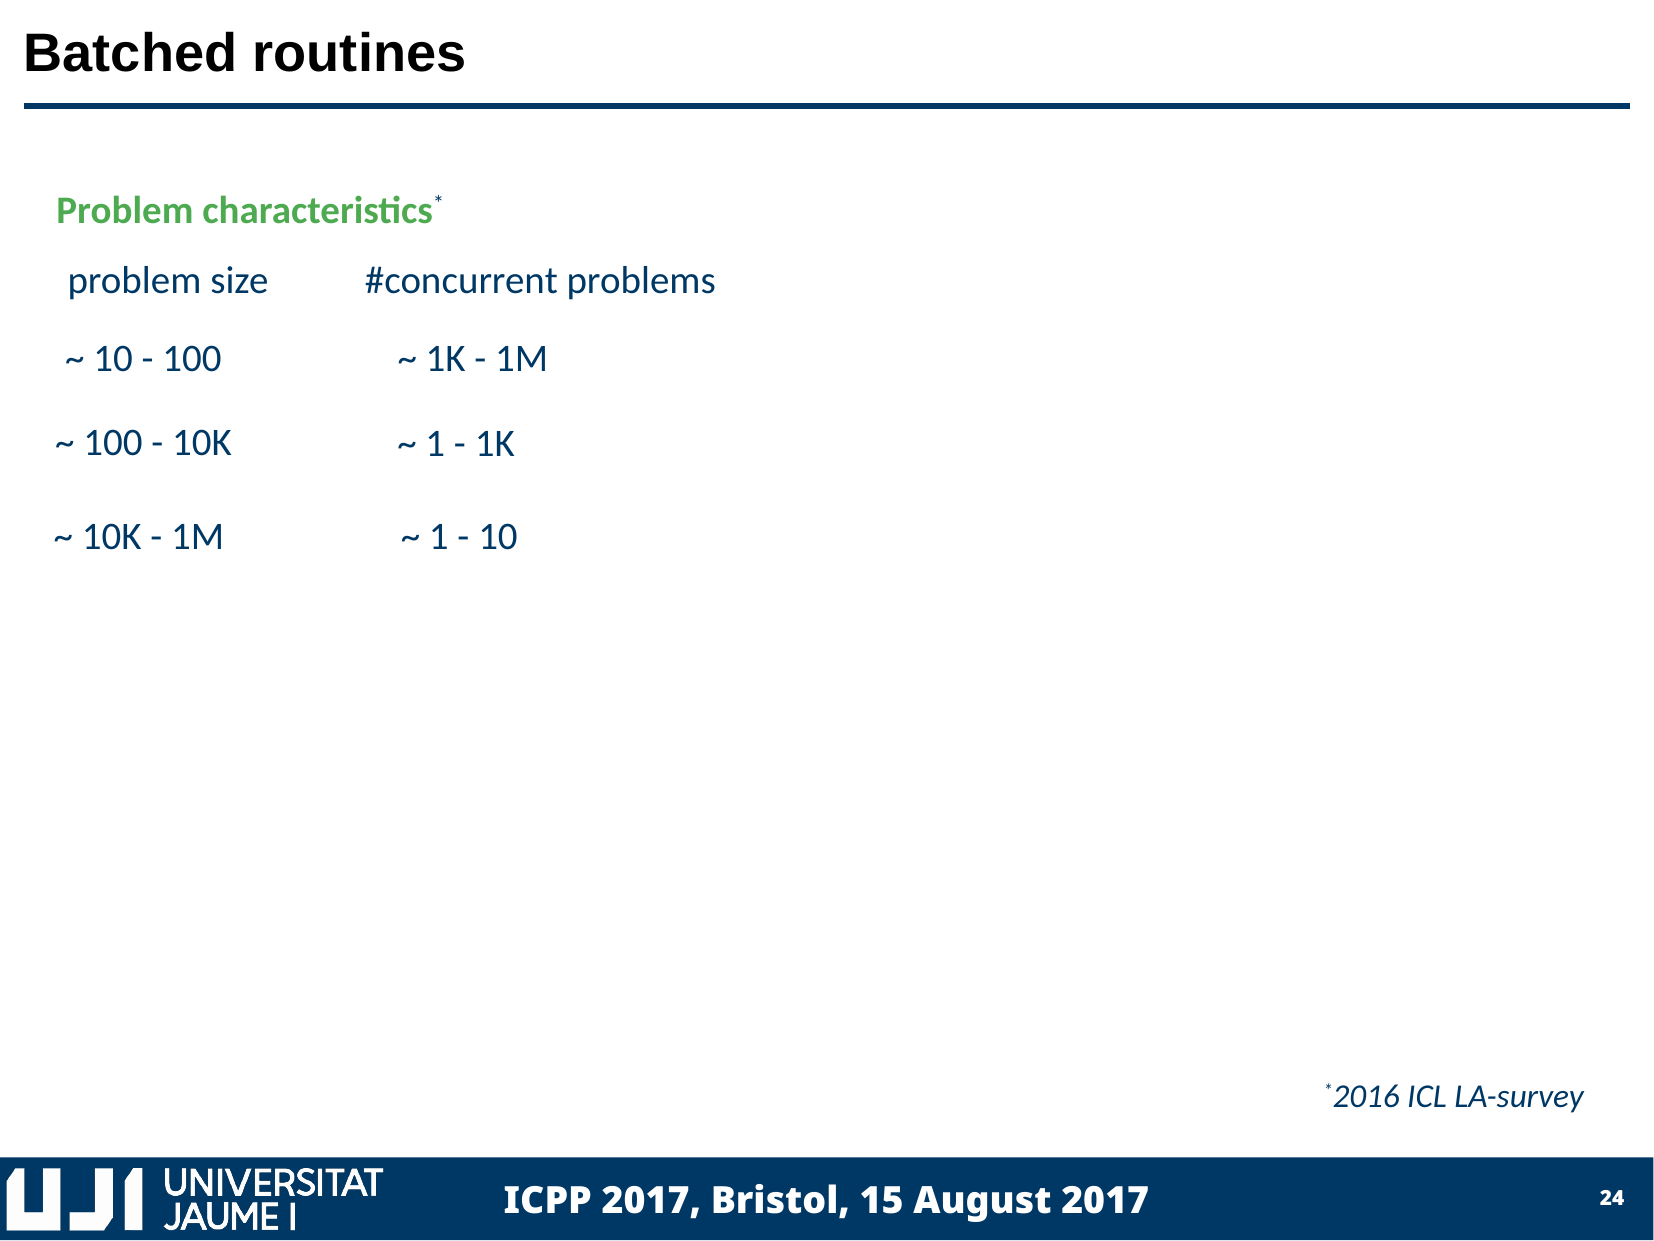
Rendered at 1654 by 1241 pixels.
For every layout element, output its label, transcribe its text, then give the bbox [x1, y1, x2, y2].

text_box problem size #concurrent problems [52, 247, 732, 309]
text_box *2016 ICL LA-survey [1308, 1067, 1607, 1122]
text_box ~ 1 - 1K [382, 410, 530, 472]
text_box ~ 1K - 1M [382, 324, 564, 387]
text_box Problem characteristics* [41, 177, 460, 239]
text_box ~ 10 - 100 [50, 324, 237, 387]
picture [0, 1158, 390, 1241]
title Batched routines [23, 0, 1630, 107]
text_box ~ 100 - 10K [40, 408, 247, 471]
text_box ~ 10K - 1M [39, 502, 240, 565]
text_box ~ 1 - 10 [386, 502, 533, 565]
